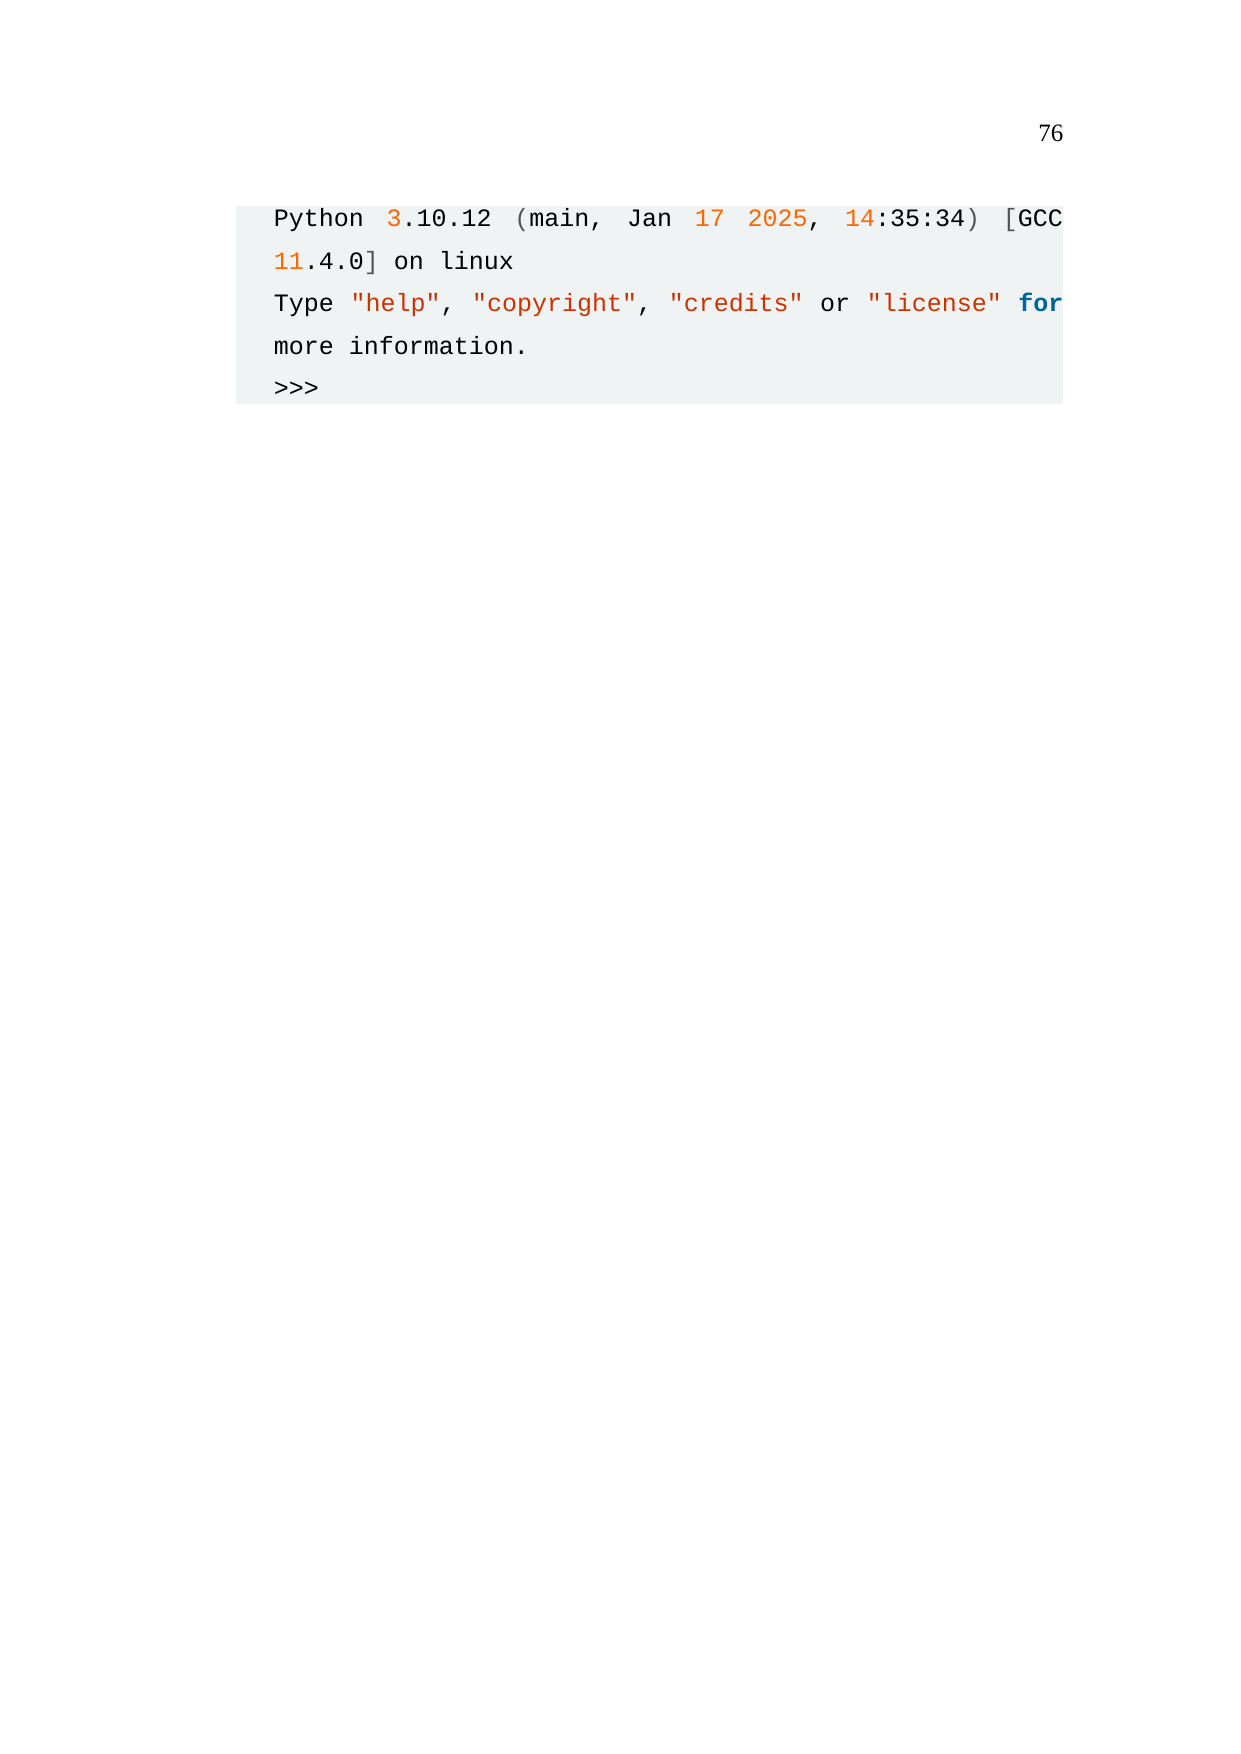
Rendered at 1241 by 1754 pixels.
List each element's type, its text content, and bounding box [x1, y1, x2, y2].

list >>> [236, 376, 1063, 404]
list Python 3.10.12 (main, Jan 17 2025, 14:35:34) [GCC 11.4.0] on linux [236, 206, 1063, 277]
list Type "help", "copyright", "credits" or "license" for more information. [236, 291, 1063, 362]
